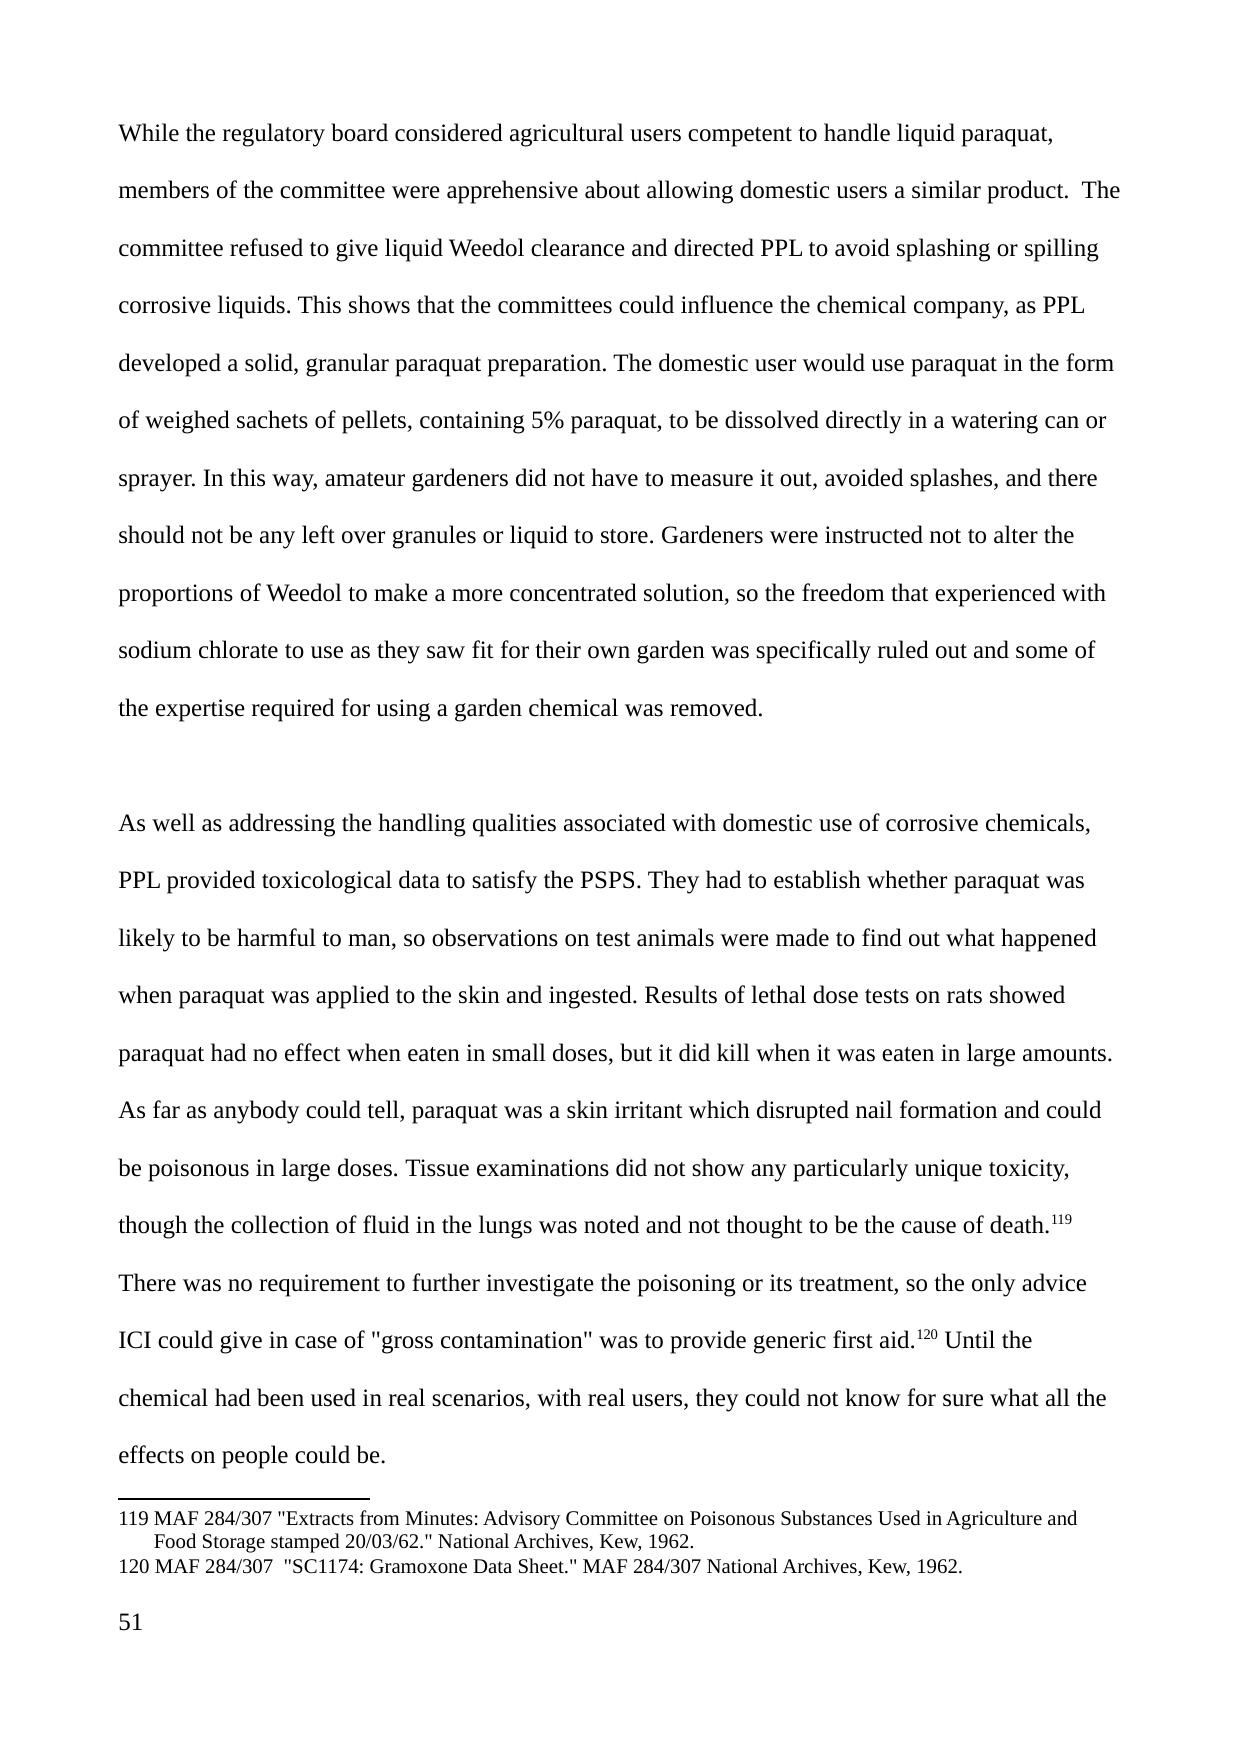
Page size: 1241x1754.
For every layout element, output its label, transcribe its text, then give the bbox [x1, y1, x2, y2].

text MAF 284/307 "SC1174: Gramoxone Data Sheet." MAF 284/307 National Archives, Kew, 1962. [118, 1553, 1122, 1578]
text As well as addressing the handling qualities associated with domestic use of corrosive chemicals, PPL provided toxicological data to satisfy the PSPS. They had to establish whether paraquat was likely to be harmful to man, so observations on test animals were made to find out what happened when paraquat was applied to the skin and ingested. Results of lethal dose tests on rats showed paraquat had no effect when eaten in small doses, but it did kill when it was eaten in large amounts. As far as anybody could tell, paraquat was a skin irritant which disrupted nail formation and could be poisonous in large doses. Tissue examinations did not show any particularly unique toxicity, though the collection of fluid in the lungs was noted and not thought to be the cause of death. There was no requirement to further investigate the poisoning or its treatment, so the only advice ICI could give in case of "gross contamination" was to provide generic first aid. Until the chemical had been used in real scenarios, with real users, they could not know for sure what all the effects on people could be. [118, 808, 1122, 1469]
text While the regulatory board considered agricultural users competent to handle liquid paraquat, members of the committee were apprehensive about allowing domestic users a similar product. The committee refused to give liquid Weedol clearance and directed PPL to avoid splashing or spilling corrosive liquids. This shows that the committees could influence the chemical company, as PPL developed a solid, granular paraquat preparation. The domestic user would use paraquat in the form of weighed sachets of pellets, containing 5% paraquat, to be dissolved directly in a watering can or sprayer. In this way, amateur gardeners did not have to measure it out, avoided splashes, and there should not be any left over granules or liquid to store. Gardeners were instructed not to alter the proportions of Weedol to make a more concentrated solution, so the freedom that experienced with sodium chlorate to use as they saw fit for their own garden was specifically ruled out and some of the expertise required for using a garden chemical was removed. [118, 118, 1122, 722]
text MAF 284/307 "Extracts from Minutes: Advisory Committee on Poisonous Substances Used in Agriculture and Food Storage stamped 20/03/62." National Archives, Kew, 1962. [118, 1505, 1122, 1553]
